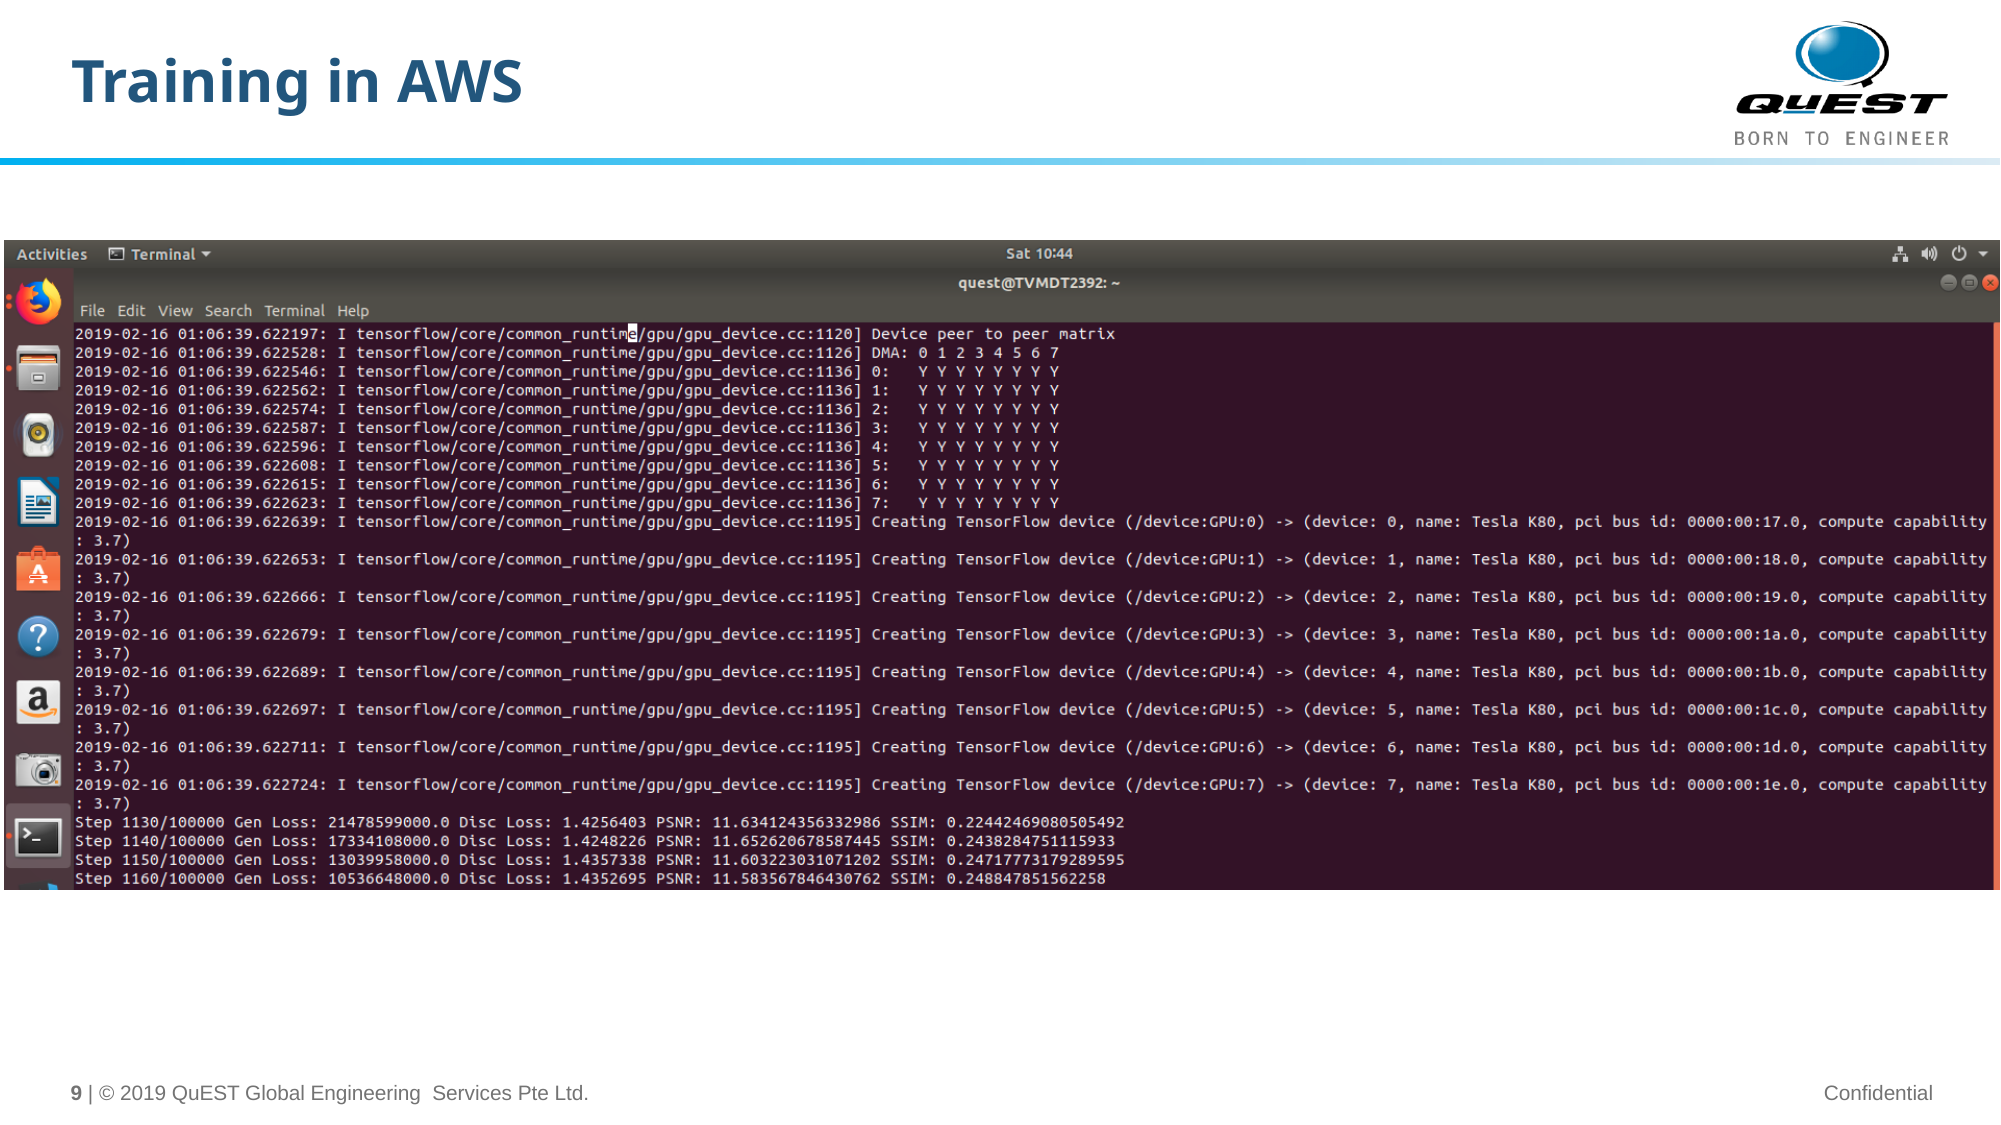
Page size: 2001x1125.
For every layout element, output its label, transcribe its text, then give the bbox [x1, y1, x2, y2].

picture [4, 240, 2000, 890]
picture [1735, 21, 1948, 145]
title Training in AWS [56, 19, 1782, 139]
